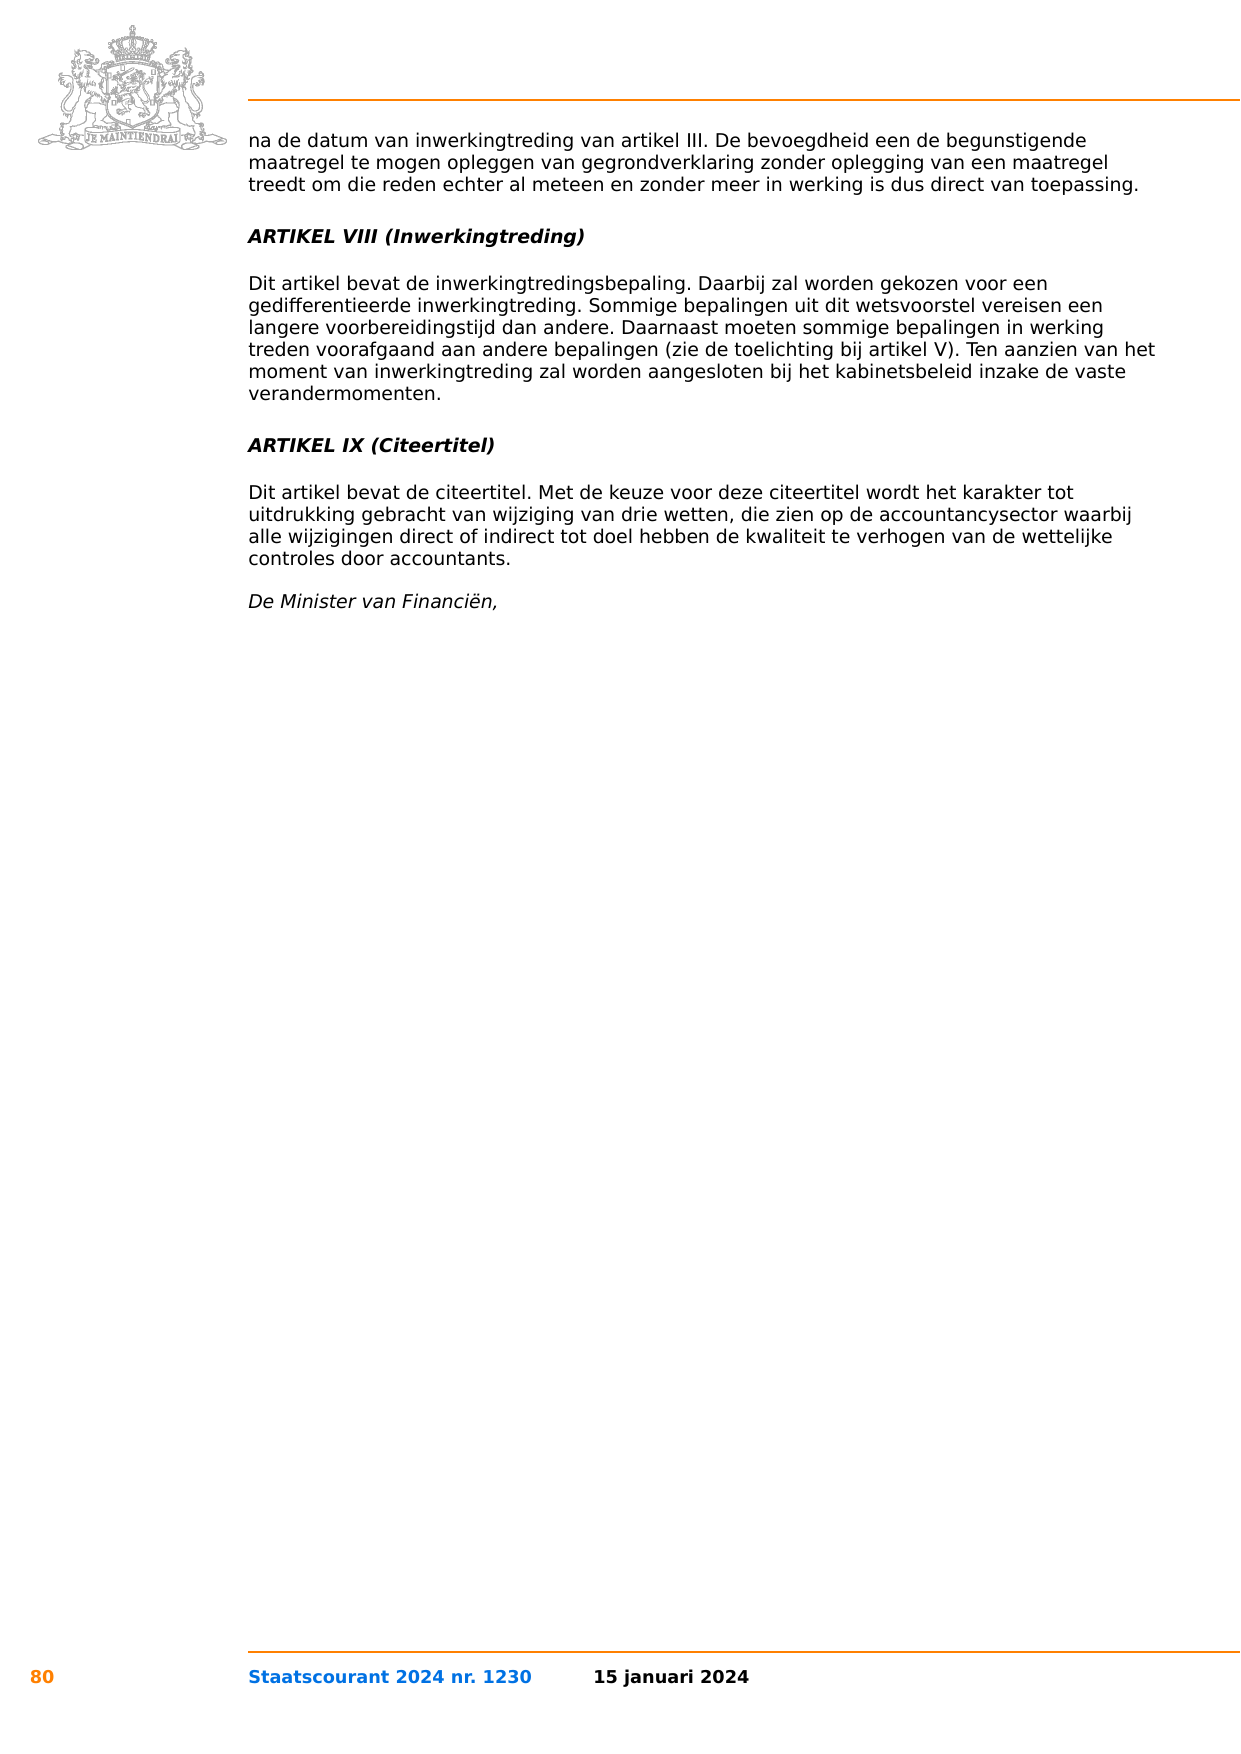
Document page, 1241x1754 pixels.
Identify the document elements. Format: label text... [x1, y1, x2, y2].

subtitle ARTIKEL IX (Citeertitel) [248, 435, 1163, 457]
text Dit artikel bevat de citeertitel. Met de keuze voor deze citeertitel wordt het karakter tot uitdrukking gebracht van wijziging van drie wetten, die zien op de accountancysector waarbij alle wijzigingen direct of indirect tot doel hebben de kwaliteit te verhogen van de wettelijke controles door accountants. [248, 482, 1163, 569]
subtitle ARTIKEL VIII (Inwerkingtreding) [248, 226, 1163, 248]
text na de datum van inwerkingtreding van artikel III. De bevoegdheid een de begunstigende maatregel te mogen opleggen van gegrondverklaring zonder oplegging van een maatregel treedt om die reden echter al meteen en zonder meer in werking is dus direct van toepassing. [248, 130, 1163, 196]
text Dit artikel bevat de inwerkingtredingsbepaling. Daarbij zal worden gekozen voor een gedifferentieerde inwerkingtreding. Sommige bepalingen uit dit wetsvoorstel vereisen een langere voorbereidingstijd dan andere. Daarnaast moeten sommige bepalingen in werking treden voorafgaand aan andere bepalingen (zie de toelichting bij artikel V). Ten aanzien van het moment van inwerkingtreding zal worden aangesloten bij het kabinetsbeleid inzake de vaste verandermomenten. [248, 273, 1163, 405]
text De Minister van Financiën, [248, 591, 1163, 613]
picture [38, 25, 227, 150]
